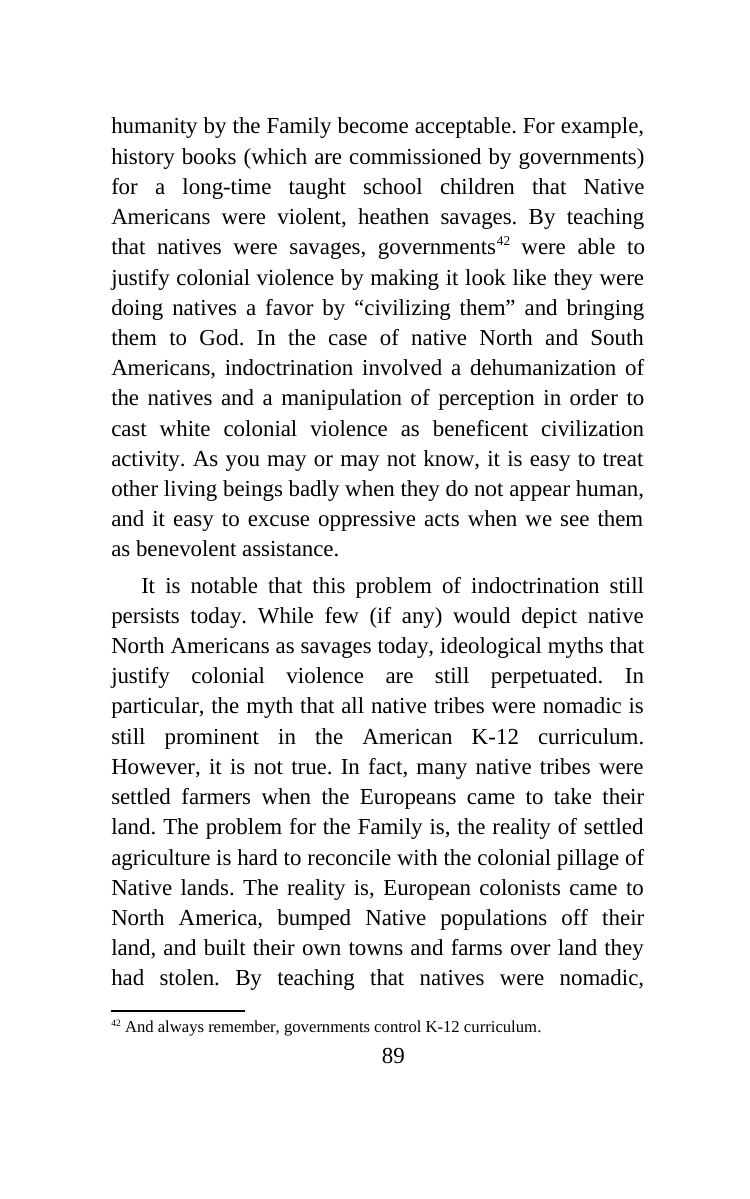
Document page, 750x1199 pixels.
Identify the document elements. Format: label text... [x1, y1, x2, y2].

text humanity by the Family become acceptable. For example, history books (which are commissioned by governments) for a long-time taught school children that Native Americans were violent, heathen savages. By teaching that natives were savages, governments were able to justify colonial violence by making it look like they were doing natives a favor by “civilizing them” and bringing them to God. In the case of native North and South Americans, indoctrination involved a dehumanization of the natives and a manipulation of perception in order to cast white colonial violence as beneficent civilization activity. As you may or may not know, it is easy to treat other living beings badly when they do not appear human, and it easy to excuse oppressive acts when we see them as benevolent assistance. [111, 112, 645, 562]
text It is notable that this problem of indoctrination still persists today. While few (if any) would depict native North Americans as savages today, ideological myths that justify colonial violence are still perpetuated. In particular, the myth that all native tribes were nomadic is still prominent in the American K-12 curriculum. However, it is not true. In fact, many native tribes were settled farmers when the Europeans came to take their land. The problem for the Family is, the reality of settled agriculture is hard to reconcile with the colonial pillage of Native lands. The reality is, European colonists came to North America, bumped Native populations off their land, and built their own towns and farms over land they had stolen. By teaching that natives were nomadic, [111, 572, 645, 991]
text And always remember, governments control K-12 curriculum. [111, 1017, 645, 1036]
